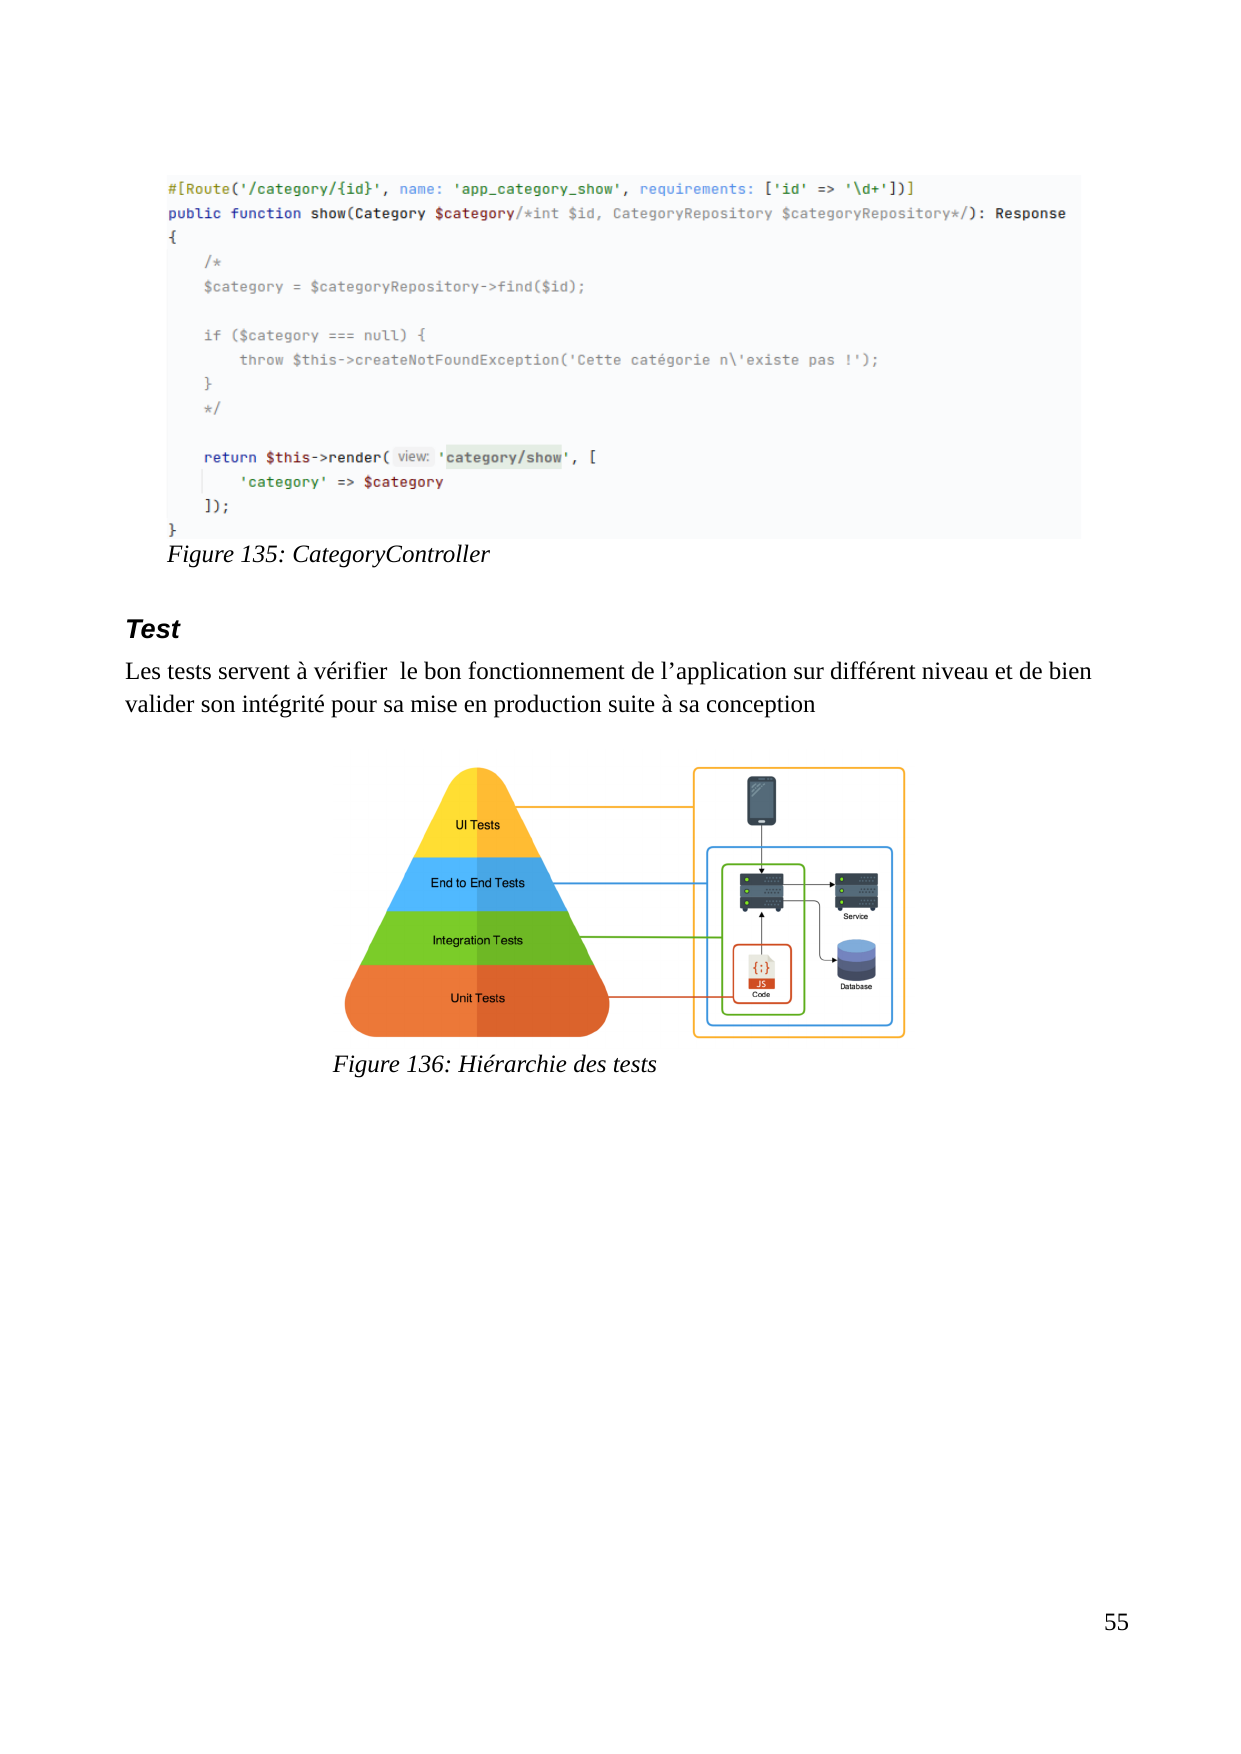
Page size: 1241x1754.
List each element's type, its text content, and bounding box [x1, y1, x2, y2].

text Les tests servent à vérifier le bon fonctionnement de l’application sur différent niveau et de bien valider son intégrité pour sa mise en production suite à sa conception [125, 656, 1123, 718]
text Figure 136: Hiérarchie des tests [333, 1049, 915, 1078]
picture [166, 175, 1082, 539]
subtitle Test [125, 163, 1123, 644]
picture [332, 749, 916, 1049]
text Figure 135: CategoryController [167, 539, 1081, 568]
